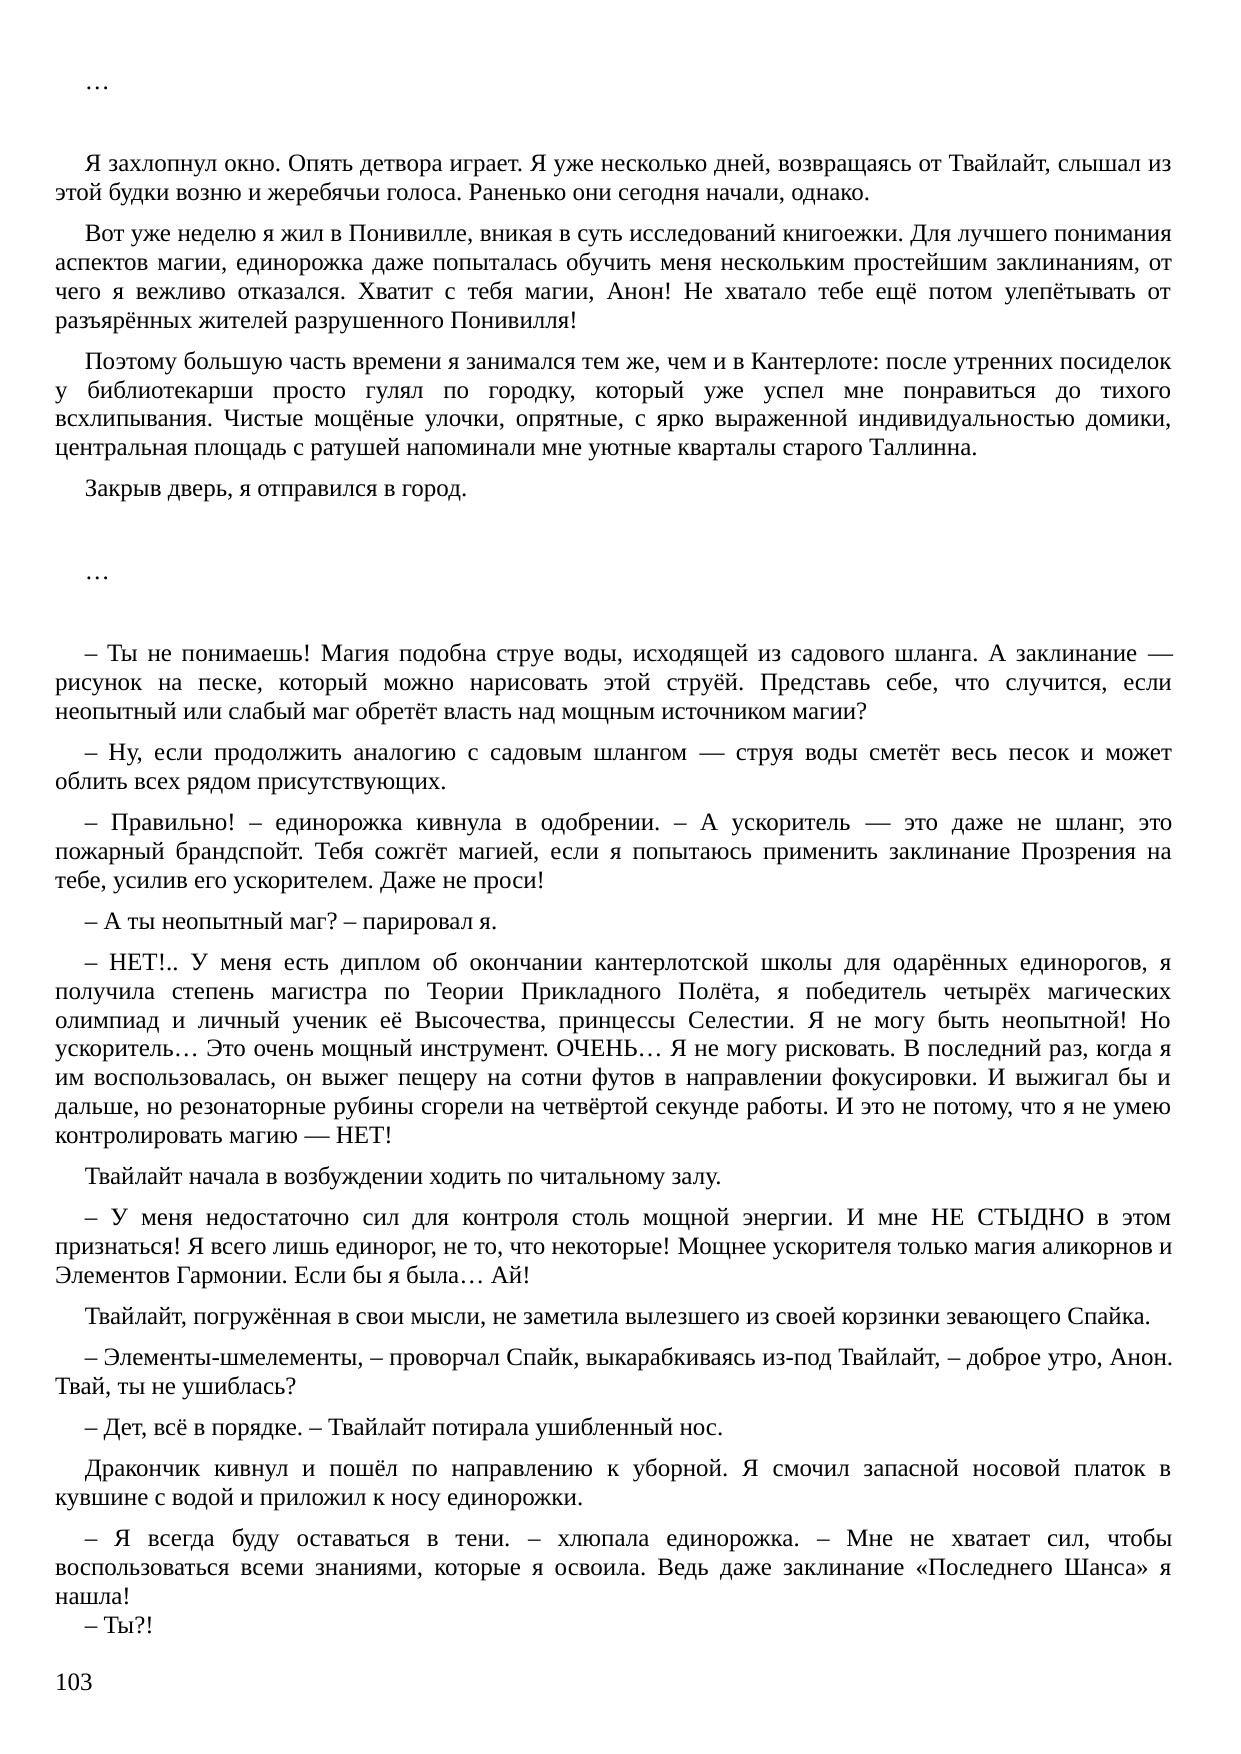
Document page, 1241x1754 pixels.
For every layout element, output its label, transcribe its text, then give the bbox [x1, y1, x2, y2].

text – Элементы-шмелементы, – проворчал Спайк, выкарабкиваясь из-под Твайлайт, – доброе утро, Анон. Твай, ты не ушиблась? [55, 1342, 1173, 1400]
text – НЕТ!.. У меня есть диплом об окончании кантерлотской школы для одарённых единорогов, я получила степень магистра по Теории Прикладного Полёта, я победитель четырёх магических олимпиад и личный ученик её Высочества, принцессы Селестии. Я не могу быть неопытной! Но ускоритель… Это очень мощный инструмент. ОЧЕНЬ… Я не могу рисковать. В последний раз, когда я им воспользовалась, он выжег пещеру на сотни футов в направлении фокусировки. И выжигал бы и дальше, но резонаторные рубины сгорели на четвёртой секунде работы. И это не потому, что я не умею контролировать магию — НЕТ! [55, 947, 1173, 1148]
text Твайлайт, погружённая в свои мысли, не заметила вылезшего из своей корзинки зевающего Спайка. [55, 1301, 1173, 1330]
text – Дет, всё в порядке. – Твайлайт потирала ушибленный нос. [55, 1412, 1173, 1441]
text Закрыв дверь, я отправился в город. [55, 473, 1173, 502]
text … [55, 66, 1173, 95]
text – Ты не понимаешь! Магия подобна струе воды, исходящей из садового шланга. А заклинание — рисунок на песке, который можно нарисовать этой струёй. Представь себе, что случится, если неопытный или слабый маг обретёт власть над мощным источником магии? [55, 638, 1173, 725]
text – Я всегда буду оставаться в тени. – хлюпала единорожка. – Мне не хватает сил, чтобы воспользоваться всеми знаниями, которые я освоила. Ведь даже заклинание «Последнего Шанса» я нашла! [55, 1523, 1173, 1610]
text – А ты неопытный маг? – парировал я. [55, 906, 1173, 935]
text Твайлайт начала в возбуждении ходить по читальному залу. [55, 1161, 1173, 1190]
text – У меня недостаточно сил для контроля столь мощной энергии. И мне НЕ СТЫДНО в этом признаться! Я всего лишь единорог, не то, что некоторые! Мощнее ускорителя только магия аликорнов и Элементов Гармонии. Если бы я была… Ай! [55, 1202, 1173, 1288]
text Дракончик кивнул и пошёл по направлению к уборной. Я смочил запасной носовой платок в кувшине с водой и приложил к носу единорожки. [55, 1453, 1173, 1511]
text Вот уже неделю я жил в Понивилле, вникая в суть исследований книгоежки. Для лучшего понимания аспектов магии, единорожка даже попыталась обучить меня нескольким простейшим заклинаниям, от чего я вежливо отказался. Хватит с тебя магии, Анон! Не хватало тебе ещё потом улепётывать от разъярённых жителей разрушенного Понивилля! [55, 218, 1173, 333]
text Я захлопнул окно. Опять детвора играет. Я уже несколько дней, возвращаясь от Твайлайт, слышал из этой будки возню и жеребячьи голоса. Раненько они сегодня начали, однако. [55, 148, 1173, 206]
text Поэтому большую часть времени я занимался тем же, чем и в Кантерлоте: после утренних посиделок у библиотекарши просто гулял по городку, который уже успел мне понравиться до тихого всхлипывания. Чистые мощёные улочки, опрятные, с ярко выраженной индивидуальностью домики, центральная площадь с ратушей напоминали мне уютные кварталы старого Таллинна. [55, 346, 1173, 461]
text – Правильно! – единорожка кивнула в одобрении. – А ускоритель — это даже не шланг, это пожарный брандспойт. Тебя сожгёт магией, если я попытаюсь применить заклинание Прозрения на тебе, усилив его ускорителем. Даже не проси! [55, 807, 1173, 893]
text – Ну, если продолжить аналогию с садовым шлангом — струя воды сметёт весь песок и может облить всех рядом присутствующих. [55, 737, 1173, 795]
text … [55, 556, 1173, 585]
text – Ты?! [55, 1610, 1173, 1638]
